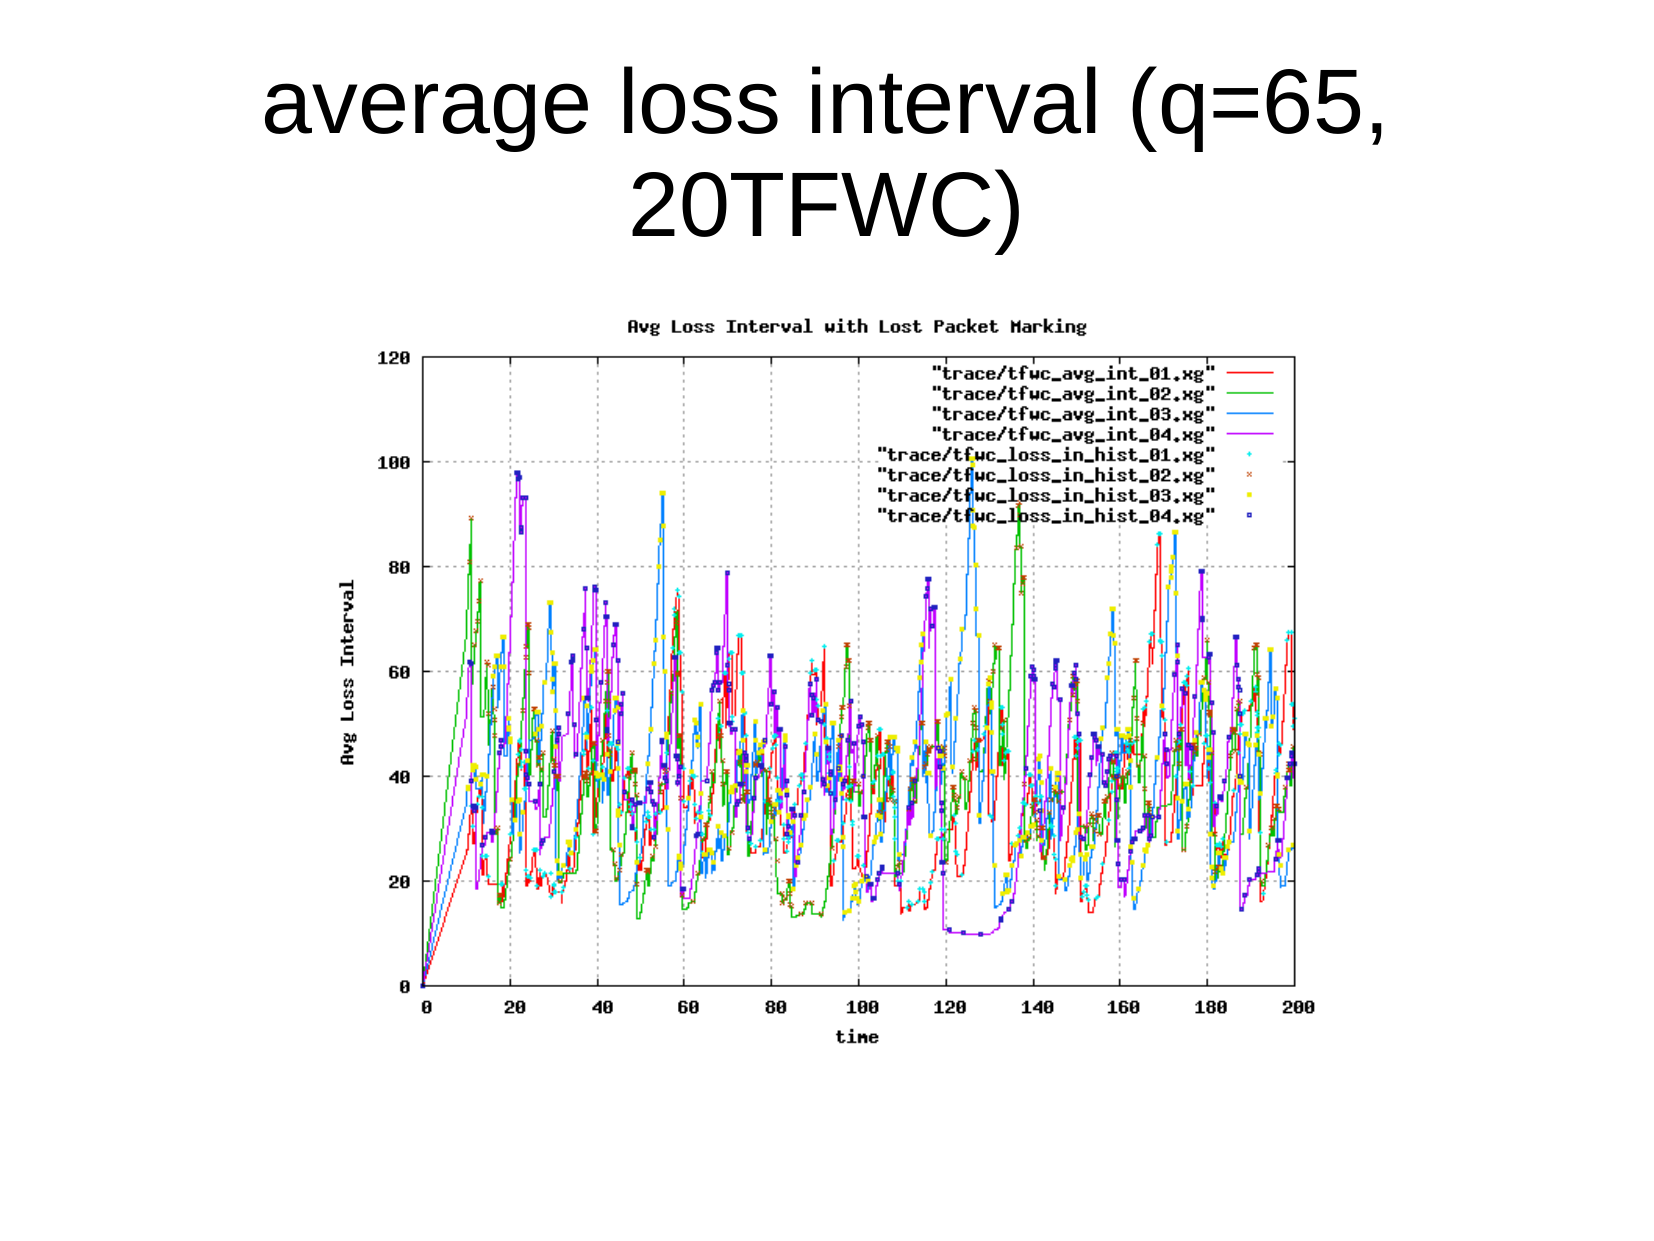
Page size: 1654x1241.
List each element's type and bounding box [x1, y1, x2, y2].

picture [327, 297, 1327, 1048]
